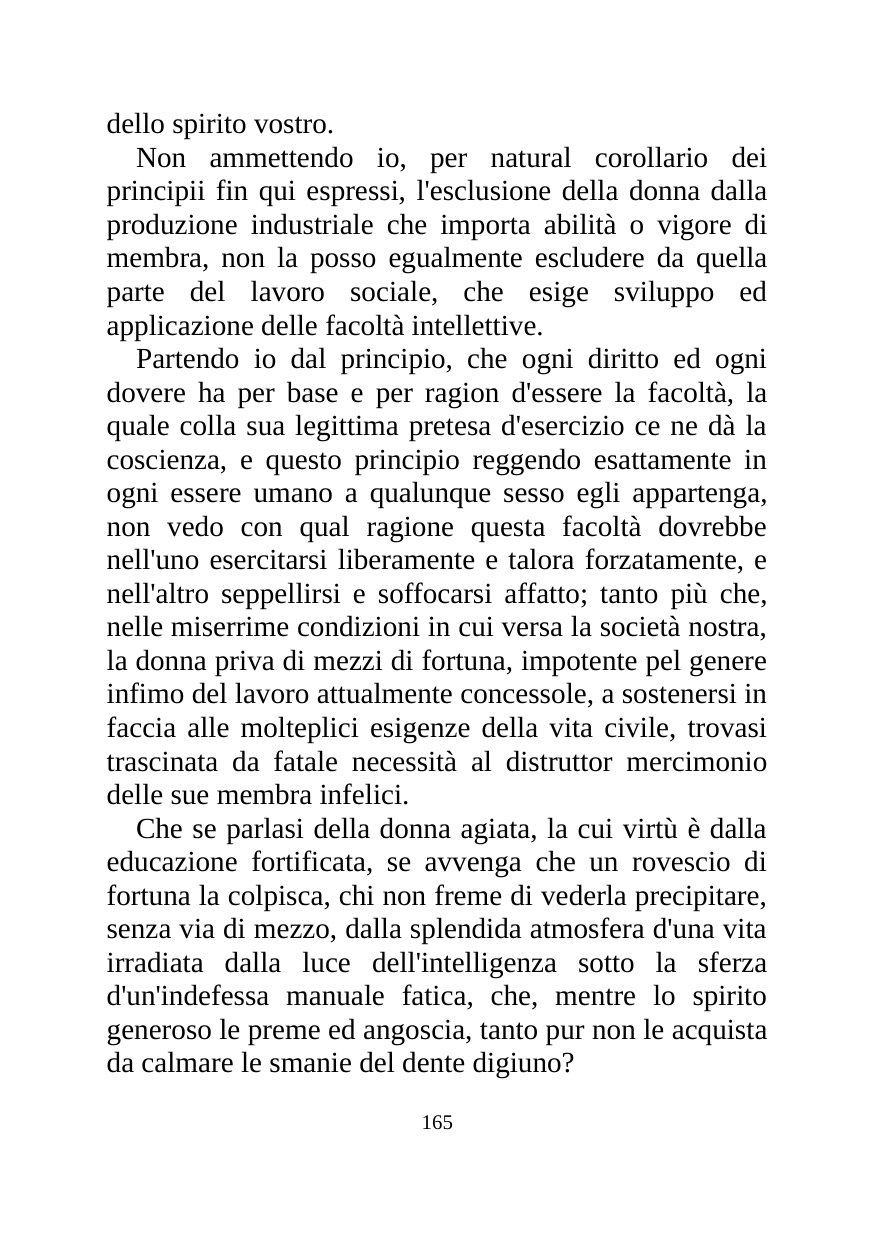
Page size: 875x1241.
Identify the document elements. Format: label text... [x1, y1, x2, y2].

text Non ammettendo io, per natural corollario dei principii fin qui espressi, l'esclusione della donna dalla produzione industriale che importa abilità o vigore di membra, non la posso egualmente escludere da quella parte del lavoro sociale, che esige sviluppo ed applicazione delle facoltà intellettive. [106, 140, 768, 341]
text Che se parlasi della donna agiata, la cui virtù è dalla educazione fortificata, se avvenga che un rovescio di fortuna la colpisca, chi non freme di vederla precipitare, senza via di mezzo, dalla splendida atmosfera d'una vita irradiata dalla luce dell'intelligenza sotto la sferza d'un'indefessa manuale fatica, che, mentre lo spirito generoso le preme ed angoscia, tanto pur non le acquista da calmare le smanie del dente digiuno? [106, 811, 768, 1079]
text Partendo io dal principio, che ogni diritto ed ogni dovere ha per base e per ragion d'essere la facoltà, la quale colla sua legittima pretesa d'esercizio ce ne dà la coscienza, e questo principio reggendo esattamente in ogni essere umano a qualunque sesso egli appartenga, non vedo con qual ragione questa facoltà dovrebbe nell'uno esercitarsi liberamente e talora forzatamente, e nell'altro seppellirsi e soffocarsi affatto; tanto più che, nelle miserrime condizioni in cui versa la società nostra, la donna priva di mezzi di fortuna, impotente pel genere infimo del lavoro attualmente concessole, a sostenersi in faccia alle molteplici esigenze della vita civile, trovasi trascinata da fatale necessità al distruttor mercimonio delle sue membra infelici. [106, 341, 768, 811]
text dello spirito vostro. [106, 106, 768, 140]
